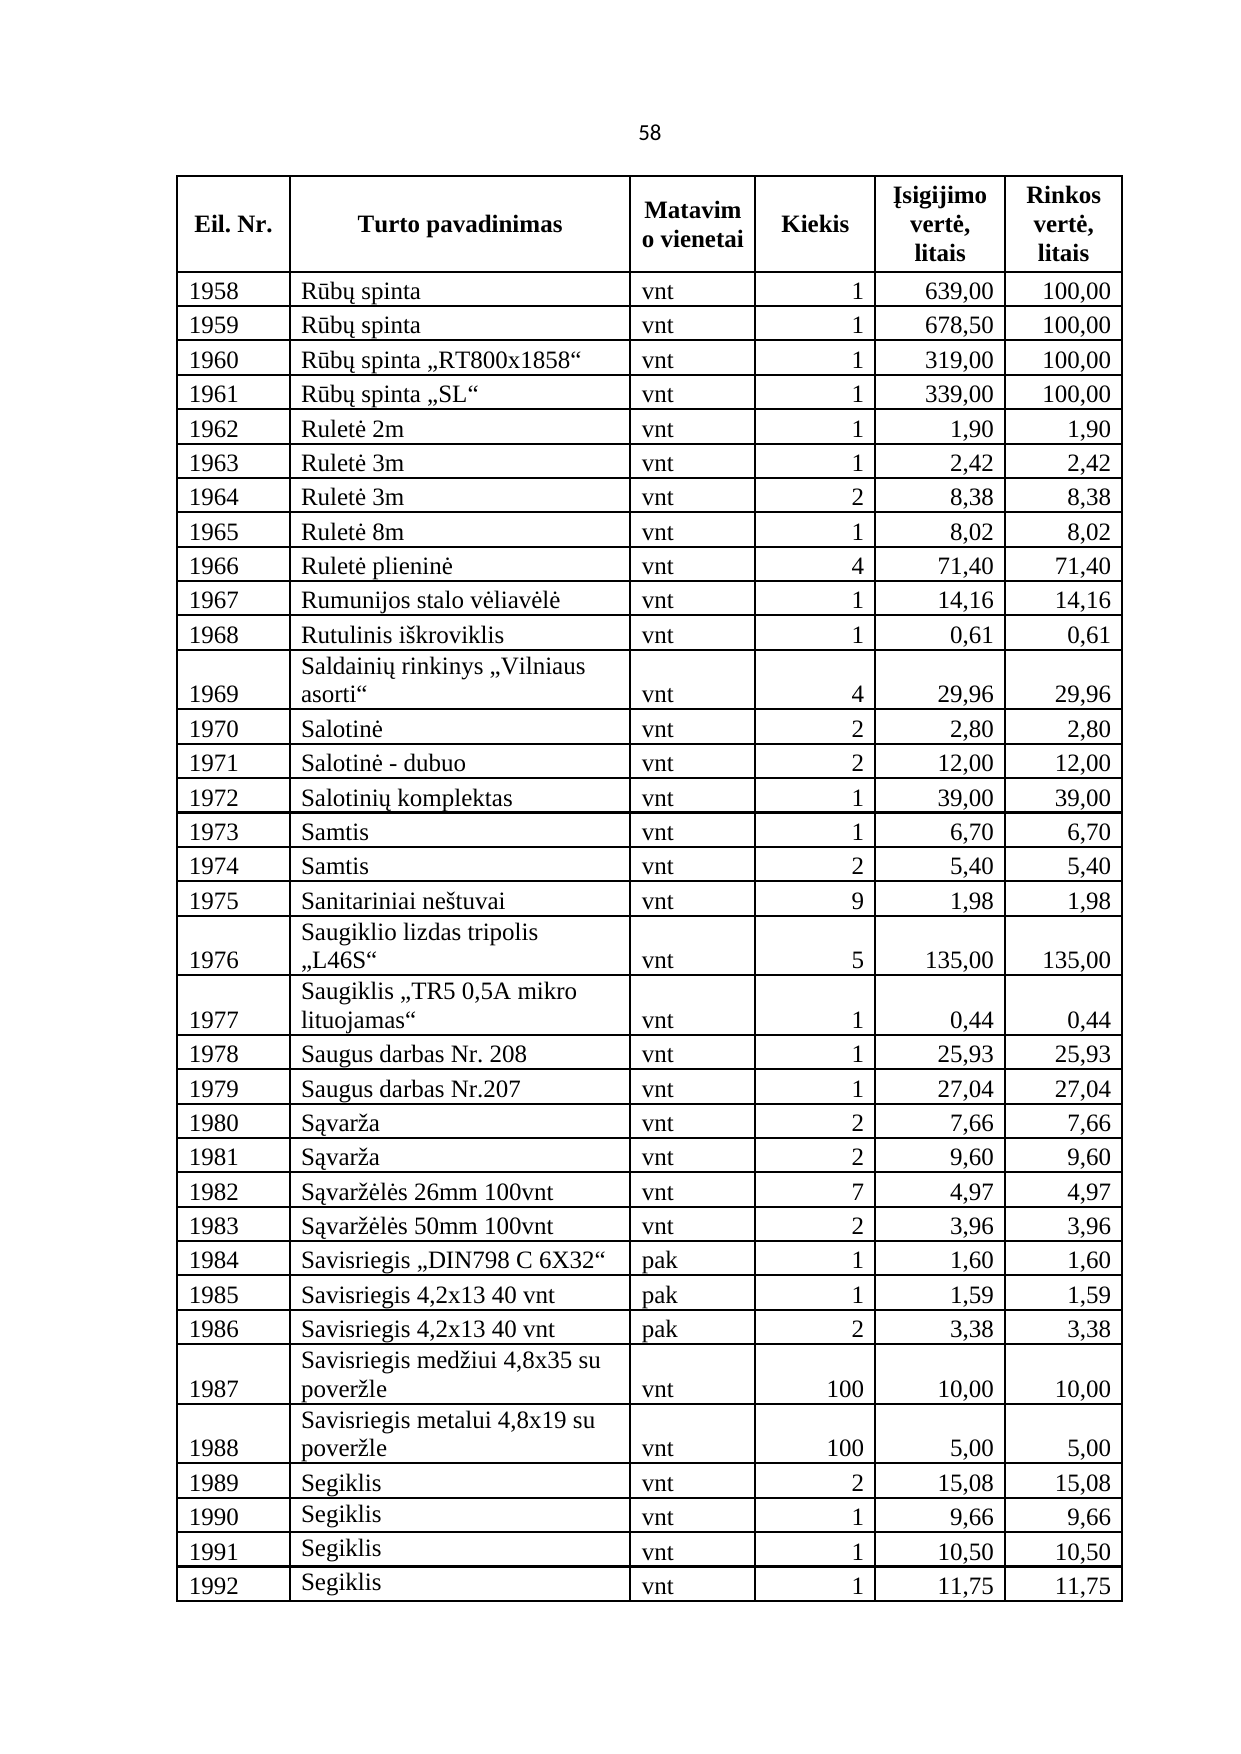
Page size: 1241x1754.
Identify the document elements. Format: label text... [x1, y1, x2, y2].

table_cell Ruletė 8m [291, 513, 629, 546]
table_cell 1966 [178, 548, 289, 580]
table_cell 1989 [178, 1464, 289, 1497]
table_cell 8,38 [1006, 479, 1121, 511]
table_cell Ruletė plieninė [291, 548, 629, 580]
table_cell 1980 [178, 1105, 289, 1137]
table_cell 1978 [178, 1036, 289, 1068]
table_cell 2 [756, 848, 874, 880]
table_cell 2 [756, 745, 874, 777]
table_cell vnt [631, 710, 754, 743]
table_cell Sąvarža [291, 1139, 629, 1171]
table_cell 1988 [178, 1405, 289, 1462]
table_cell vnt [631, 1464, 754, 1497]
table_cell 1960 [178, 341, 289, 374]
table_cell 1 [756, 445, 874, 477]
table_cell vnt [631, 410, 754, 442]
table_cell 1992 [178, 1568, 289, 1600]
table_cell 14,16 [1006, 582, 1121, 614]
table_cell 1990 [178, 1499, 289, 1531]
table_cell vnt [631, 341, 754, 374]
table_cell vnt [631, 582, 754, 614]
table_cell 0,61 [876, 616, 1004, 649]
table_cell 2 [756, 479, 874, 511]
table_cell 1968 [178, 616, 289, 649]
table_cell vnt [631, 376, 754, 408]
table_cell vnt [631, 1139, 754, 1171]
table_cell 1 [756, 1533, 874, 1565]
table_cell 10,50 [1006, 1533, 1121, 1565]
table_cell Sąvaržėlės 26mm 100vnt [291, 1173, 629, 1206]
table_cell 1975 [178, 882, 289, 914]
table_cell vnt [631, 1499, 754, 1531]
table_cell 319,00 [876, 341, 1004, 374]
table_cell 1 [756, 1070, 874, 1102]
table_cell 11,75 [876, 1568, 1004, 1600]
table_cell 1 [756, 376, 874, 408]
table_cell Rutulinis iškroviklis [291, 616, 629, 649]
table_cell 2,42 [876, 445, 1004, 477]
table_cell 27,04 [876, 1070, 1004, 1102]
table_cell 1 [756, 273, 874, 305]
table_cell 678,50 [876, 307, 1004, 339]
table_cell 8,38 [876, 479, 1004, 511]
table_cell 1 [756, 1568, 874, 1600]
table_cell 10,50 [876, 1533, 1004, 1565]
table_cell 39,00 [1006, 779, 1121, 811]
table_cell 339,00 [876, 376, 1004, 408]
table_cell Samtis [291, 848, 629, 880]
table_cell 1983 [178, 1208, 289, 1240]
table_cell Savisriegis 4,2x13 40 vnt [291, 1311, 629, 1343]
table_cell 7,66 [876, 1105, 1004, 1137]
table_cell 7 [756, 1173, 874, 1206]
table_cell 1967 [178, 582, 289, 614]
table_cell 9,60 [1006, 1139, 1121, 1171]
table_cell 39,00 [876, 779, 1004, 811]
table_cell 14,16 [876, 582, 1004, 614]
table_cell 9,66 [876, 1499, 1004, 1531]
table_cell 1 [756, 1036, 874, 1068]
table_cell 1 [756, 1499, 874, 1531]
table_cell vnt [631, 745, 754, 777]
table_cell 0,61 [1006, 616, 1121, 649]
table_cell 1,90 [876, 410, 1004, 442]
table_cell 2 [756, 1464, 874, 1497]
table_cell 12,00 [876, 745, 1004, 777]
table_cell 4,97 [876, 1173, 1004, 1206]
table_cell 1962 [178, 410, 289, 442]
table_cell 4 [756, 651, 874, 708]
table_cell 5 [756, 917, 874, 974]
table_header Kiekis [756, 177, 874, 271]
table_cell pak [631, 1242, 754, 1274]
table_cell 2 [756, 710, 874, 743]
table_cell 71,40 [1006, 548, 1121, 580]
table_cell 1982 [178, 1173, 289, 1206]
table_cell Saldainių rinkinys „Vilniaus asorti“ [291, 651, 629, 708]
table_cell vnt [631, 651, 754, 708]
table_cell 5,40 [876, 848, 1004, 880]
table_cell 10,00 [876, 1345, 1004, 1403]
table_cell vnt [631, 548, 754, 580]
table_cell pak [631, 1276, 754, 1309]
table_cell vnt [631, 445, 754, 477]
table_cell 3,96 [1006, 1208, 1121, 1240]
table_cell 1985 [178, 1276, 289, 1309]
table_cell 9 [756, 882, 874, 914]
table_cell 1965 [178, 513, 289, 546]
table_cell 2 [756, 1311, 874, 1343]
table_cell 1,98 [1006, 882, 1121, 914]
table_cell 5,00 [876, 1405, 1004, 1462]
table_cell 1 [756, 616, 874, 649]
table_cell vnt [631, 779, 754, 811]
table_cell Sąvaržėlės 50mm 100vnt [291, 1208, 629, 1240]
table_cell Saugus darbas Nr.207 [291, 1070, 629, 1102]
table_cell Saugiklio lizdas tripolis „L46S“ [291, 917, 629, 974]
table_cell 25,93 [876, 1036, 1004, 1068]
table_cell Rūbų spinta [291, 273, 629, 305]
table_cell 1959 [178, 307, 289, 339]
table_cell 1964 [178, 479, 289, 511]
table_cell 1987 [178, 1345, 289, 1403]
table_cell vnt [631, 1405, 754, 1462]
table_cell Rūbų spinta [291, 307, 629, 339]
table_cell 100,00 [1006, 341, 1121, 374]
table_cell Segiklis [291, 1533, 629, 1565]
table_cell 1,98 [876, 882, 1004, 914]
table_cell vnt [631, 976, 754, 1034]
table_cell 1958 [178, 273, 289, 305]
table_cell Saugus darbas Nr. 208 [291, 1036, 629, 1068]
table_cell 9,60 [876, 1139, 1004, 1171]
table_cell 1981 [178, 1139, 289, 1171]
table_cell 1,59 [1006, 1276, 1121, 1309]
table_cell vnt [631, 848, 754, 880]
table_cell 71,40 [876, 548, 1004, 580]
table_cell vnt [631, 1105, 754, 1137]
table_cell vnt [631, 1345, 754, 1403]
table_header Įsigijimo vertė, litais [876, 177, 1004, 271]
table_cell 1,60 [876, 1242, 1004, 1274]
table_cell 11,75 [1006, 1568, 1121, 1600]
table_cell 2,42 [1006, 445, 1121, 477]
table_cell Ruletė 3m [291, 445, 629, 477]
table_cell 1 [756, 513, 874, 546]
table_cell Ruletė 2m [291, 410, 629, 442]
table_cell 29,96 [1006, 651, 1121, 708]
table_cell 1974 [178, 848, 289, 880]
table_cell Salotinė [291, 710, 629, 743]
table_cell 6,70 [1006, 814, 1121, 846]
table_cell 1 [756, 779, 874, 811]
table_cell Segiklis [291, 1568, 629, 1600]
table_cell 7,66 [1006, 1105, 1121, 1137]
table_cell 15,08 [1006, 1464, 1121, 1497]
table_cell vnt [631, 616, 754, 649]
table_cell 1 [756, 341, 874, 374]
table_cell 1 [756, 582, 874, 614]
table_cell 1984 [178, 1242, 289, 1274]
table_cell pak [631, 1311, 754, 1343]
table_cell 1979 [178, 1070, 289, 1102]
table_header Turto pavadinimas [291, 177, 629, 271]
table_cell vnt [631, 1070, 754, 1102]
table_cell 100 [756, 1345, 874, 1403]
table_cell vnt [631, 814, 754, 846]
table_cell 25,93 [1006, 1036, 1121, 1068]
table_cell vnt [631, 1568, 754, 1600]
table_cell vnt [631, 1533, 754, 1565]
table_cell 135,00 [1006, 917, 1121, 974]
table_cell Saugiklis „TR5 0,5A mikro lituojamas“ [291, 976, 629, 1034]
table_cell Segiklis [291, 1464, 629, 1497]
table_cell Rūbų spinta „SL“ [291, 376, 629, 408]
table_cell 2 [756, 1139, 874, 1171]
table_cell Sąvarža [291, 1105, 629, 1137]
table_cell Samtis [291, 814, 629, 846]
table_cell 1,60 [1006, 1242, 1121, 1274]
table_cell 1 [756, 814, 874, 846]
table_cell Rumunijos stalo vėliavėlė [291, 582, 629, 614]
table_cell vnt [631, 273, 754, 305]
table_cell vnt [631, 882, 754, 914]
table_cell 29,96 [876, 651, 1004, 708]
table_cell 1986 [178, 1311, 289, 1343]
table_cell 27,04 [1006, 1070, 1121, 1102]
table_cell Savisriegis „DIN798 C 6X32“ [291, 1242, 629, 1274]
table_cell vnt [631, 1036, 754, 1068]
table_cell 1 [756, 307, 874, 339]
table_cell 5,40 [1006, 848, 1121, 880]
table_cell 2,80 [1006, 710, 1121, 743]
table_cell 1,90 [1006, 410, 1121, 442]
table_cell Sanitariniai neštuvai [291, 882, 629, 914]
table_cell 1977 [178, 976, 289, 1034]
table_cell 100,00 [1006, 307, 1121, 339]
table_cell 100,00 [1006, 273, 1121, 305]
table_cell 1963 [178, 445, 289, 477]
table_cell 1961 [178, 376, 289, 408]
table_cell 0,44 [876, 976, 1004, 1034]
table_cell 639,00 [876, 273, 1004, 305]
table_cell 2 [756, 1105, 874, 1137]
table_cell Rūbų spinta „RT800x1858“ [291, 341, 629, 374]
table_cell 1,59 [876, 1276, 1004, 1309]
table_cell 1976 [178, 917, 289, 974]
table_cell Savisriegis 4,2x13 40 vnt [291, 1276, 629, 1309]
table_cell 4 [756, 548, 874, 580]
table_cell 1972 [178, 779, 289, 811]
table_cell 135,00 [876, 917, 1004, 974]
table_cell 9,66 [1006, 1499, 1121, 1531]
table_header Eil. Nr. [178, 177, 289, 271]
table_header Rinkos vertė, litais [1006, 177, 1121, 271]
table_cell 8,02 [1006, 513, 1121, 546]
table_cell 10,00 [1006, 1345, 1121, 1403]
table_cell 1 [756, 410, 874, 442]
table_cell 4,97 [1006, 1173, 1121, 1206]
table_cell 3,38 [1006, 1311, 1121, 1343]
table_cell vnt [631, 307, 754, 339]
table_cell 1969 [178, 651, 289, 708]
table_cell Savisriegis metalui 4,8x19 su poveržle [291, 1405, 629, 1462]
table_header Matavimo vienetai [631, 177, 754, 271]
table_cell Segiklis [291, 1499, 629, 1531]
table_cell Savisriegis medžiui 4,8x35 su poveržle [291, 1345, 629, 1403]
table_cell 1 [756, 1242, 874, 1274]
table_cell 1971 [178, 745, 289, 777]
table_cell 100,00 [1006, 376, 1121, 408]
table_cell 1991 [178, 1533, 289, 1565]
table_cell 6,70 [876, 814, 1004, 846]
table_cell 5,00 [1006, 1405, 1121, 1462]
table_cell vnt [631, 479, 754, 511]
table_cell vnt [631, 513, 754, 546]
table_cell 1 [756, 1276, 874, 1309]
table_cell vnt [631, 1173, 754, 1206]
table_cell vnt [631, 917, 754, 974]
table_cell 1973 [178, 814, 289, 846]
table_cell 3,38 [876, 1311, 1004, 1343]
table_cell 8,02 [876, 513, 1004, 546]
table_cell 3,96 [876, 1208, 1004, 1240]
table_cell vnt [631, 1208, 754, 1240]
table_cell Salotinių komplektas [291, 779, 629, 811]
table_cell Salotinė - dubuo [291, 745, 629, 777]
table_cell 1 [756, 976, 874, 1034]
table_cell 0,44 [1006, 976, 1121, 1034]
table_cell 2 [756, 1208, 874, 1240]
table_cell Ruletė 3m [291, 479, 629, 511]
table_cell 15,08 [876, 1464, 1004, 1497]
table_cell 12,00 [1006, 745, 1121, 777]
table_cell 1970 [178, 710, 289, 743]
table_cell 2,80 [876, 710, 1004, 743]
table_cell 100 [756, 1405, 874, 1462]
